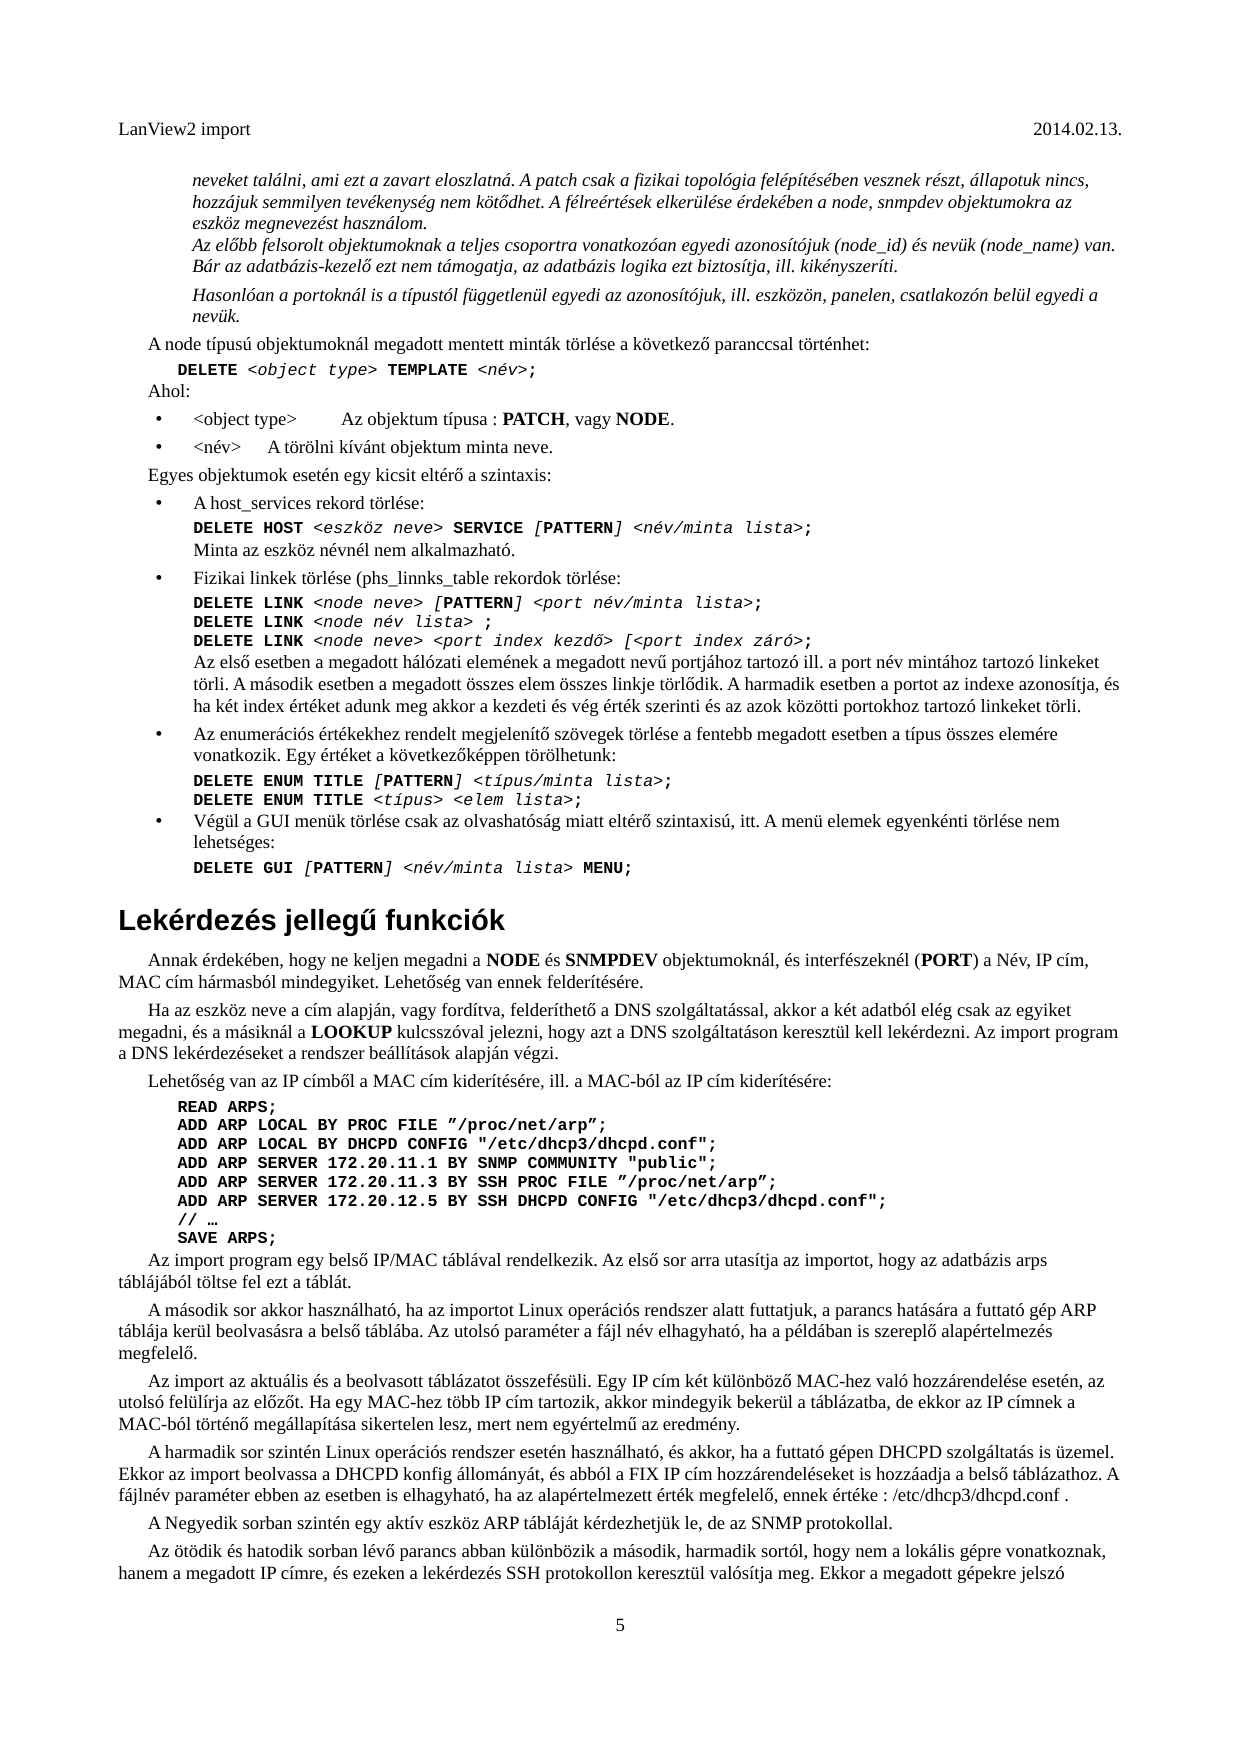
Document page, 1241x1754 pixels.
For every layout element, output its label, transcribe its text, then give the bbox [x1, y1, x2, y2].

list Fizikai linkek törlése (phs_linnks_table rekordok törlése: [156, 567, 1122, 588]
text Ha az eszköz neve a cím alapján, vagy fordítva, felderíthető a DNS szolgáltatással, akkor a két adatból elég csak az egyiket megadni, és a másiknál a LOOKUP kulcsszóval jelezni, hogy azt a DNS szolgáltatáson keresztül kell lekérdezni. Az import program a DNS lekérdezéseket a rendszer beállítások alapján végzi. [118, 999, 1122, 1064]
list DELETE GUI [PATTERN] <név/minta lista> MENU; [156, 859, 1122, 878]
text neveket találni, ami ezt a zavart eloszlatná. A patch csak a fizikai topológia felépítésében vesznek részt, állapotuk nincs, hozzájuk semmilyen tevékenység nem kötődhet. A félreértések elkerülése érdekében a node, snmpdev objektumokra az eszköz megnevezést használom. [192, 169, 1122, 234]
list <név> A törölni kívánt objektum minta neve. [156, 436, 1122, 457]
list DELETE LINK <node neve> <port index kezdő> [<port index záró>; [156, 633, 1122, 651]
text SAVE ARPS; [177, 1230, 1122, 1249]
text ADD ARP SERVER 172.20.12.5 BY SSH DHCPD CONFIG "/etc/dhcp3/dhcpd.conf"; [177, 1192, 1122, 1211]
text A második sor akkor használható, ha az importot Linux operációs rendszer alatt futtatjuk, a parancs hatására a futtató gép ARP táblája kerül beolvasásra a belső táblába. Az utolsó paraméter a fájl név elhagyható, ha a példában is szereplő alapértelmezés megfelelő. [118, 1298, 1122, 1363]
text Az import program egy belső IP/MAC táblával rendelkezik. Az első sor arra utasítja az importot, hogy az adatbázis arps táblájából töltse fel ezt a táblát. [118, 1249, 1122, 1292]
list DELETE LINK <node neve> [PATTERN] <port név/minta lista>; [156, 595, 1122, 614]
list Minta az eszköz névnél nem alkalmazható. [156, 539, 1122, 560]
text Ahol: [118, 380, 1122, 401]
text // … [177, 1211, 1122, 1230]
text ADD ARP SERVER 172.20.11.3 BY SSH PROC FILE ”/proc/net/arp”; [177, 1173, 1122, 1192]
list DELETE ENUM TITLE [PATTERN] <típus/minta lista>; [156, 772, 1122, 791]
text ADD ARP LOCAL BY PROC FILE ”/proc/net/arp”; [177, 1117, 1122, 1136]
text READ ARPS; [177, 1098, 1122, 1117]
list Végül a GUI menük törlése csak az olvashatóság miatt eltérő szintaxisú, itt. A menü elemek egyenkénti törlése nem lehetséges: [156, 810, 1122, 853]
text Annak érdekében, hogy ne keljen megadni a NODE és SNMPDEV objektumoknál, és interfészeknél (PORT) a Név, IP cím, MAC cím hármasból mindegyiket. Lehetőség van ennek felderítésére. [118, 949, 1122, 992]
text A Negyedik sorban szintén egy aktív eszköz ARP tábláját kérdezhetjük le, de az SNMP protokollal. [118, 1512, 1122, 1533]
text DELETE <object type> TEMPLATE <név>; [177, 361, 1122, 380]
text Az előbb felsorolt objektumoknak a teljes csoportra vonatkozóan egyedi azonosítójuk (node_id) és nevük (node_name) van. Bár az adatbázis-kezelő ezt nem támogatja, az adatbázis logika ezt biztosítja, ill. kikényszeríti. [192, 234, 1122, 277]
text ADD ARP LOCAL BY DHCPD CONFIG "/etc/dhcp3/dhcpd.conf"; [177, 1136, 1122, 1155]
text A harmadik sor szintén Linux operációs rendszer esetén használható, és akkor, ha a futtató gépen DHCPD szolgáltatás is üzemel. Ekkor az import beolvassa a DHCPD konfig állományát, és abból a FIX IP cím hozzárendeléseket is hozzáadja a belső táblázathoz. A fájlnév paraméter ebben az esetben is elhagyható, ha az alapértelmezett érték megfelelő, ennek értéke : /etc/dhcp3/dhcpd.conf . [118, 1441, 1122, 1506]
list Az első esetben a megadott hálózati elemének a megadott nevű portjához tartozó ill. a port név mintához tartozó linkeket törli. A második esetben a megadott összes elem összes linkje törlődik. A harmadik esetben a portot az indexe azonosítja, és ha két index értéket adunk meg akkor a kezdeti és vég érték szerinti és az azok közötti portokhoz tartozó linkeket törli. [156, 651, 1122, 716]
text Hasonlóan a portoknál is a típustól függetlenül egyedi az azonosítójuk, ill. eszközön, panelen, csatlakozón belül egyedi a nevük. [192, 283, 1122, 327]
list A host_services rekord törlése: [156, 492, 1122, 513]
list <object type> Az objektum típusa : PATCH, vagy NODE. [156, 408, 1122, 429]
list DELETE ENUM TITLE <típus> <elem lista>; [156, 791, 1122, 810]
list DELETE HOST <eszköz neve> SERVICE [PATTERN] <név/minta lista>; [156, 520, 1122, 539]
text Az ötödik és hatodik sorban lévő parancs abban különbözik a második, harmadik sortól, hogy nem a lokális gépre vonatkoznak, hanem a megadott IP címre, és ezeken a lekérdezés SSH protokollon keresztül valósítja meg. Ekkor a megadott gépekre jelszó [118, 1540, 1122, 1583]
text Egyes objektumok esetén egy kicsit eltérő a szintaxis: [118, 464, 1122, 486]
list Az enumerációs értékekhez rendelt megjelenítő szövegek törlése a fentebb megadott esetben a típus összes elemére vonatkozik. Egy értéket a következőképpen törölhetunk: [156, 723, 1122, 766]
text ADD ARP SERVER 172.20.11.1 BY SNMP COMMUNITY "public"; [177, 1155, 1122, 1173]
text Az import az aktuális és a beolvasott táblázatot összefésüli. Egy IP cím két különböző MAC-hez való hozzárendelése esetén, az utolsó felülírja az előzőt. Ha egy MAC-hez több IP cím tartozik, akkor mindegyik bekerül a táblázatba, de ekkor az IP címnek a MAC-ból történő megállapítása sikertelen lesz, mert nem egyértelmű az eredmény. [118, 1370, 1122, 1434]
subtitle Lekérdezés jellegű funkciók [118, 903, 1122, 937]
text A node típusú objektumoknál megadott mentett minták törlése a következő paranccsal történhet: [118, 333, 1122, 354]
list DELETE LINK <node név lista> ; [156, 614, 1122, 633]
text Lehetőség van az IP címből a MAC cím kiderítésére, ill. a MAC-ból az IP cím kiderítésére: [118, 1070, 1122, 1092]
